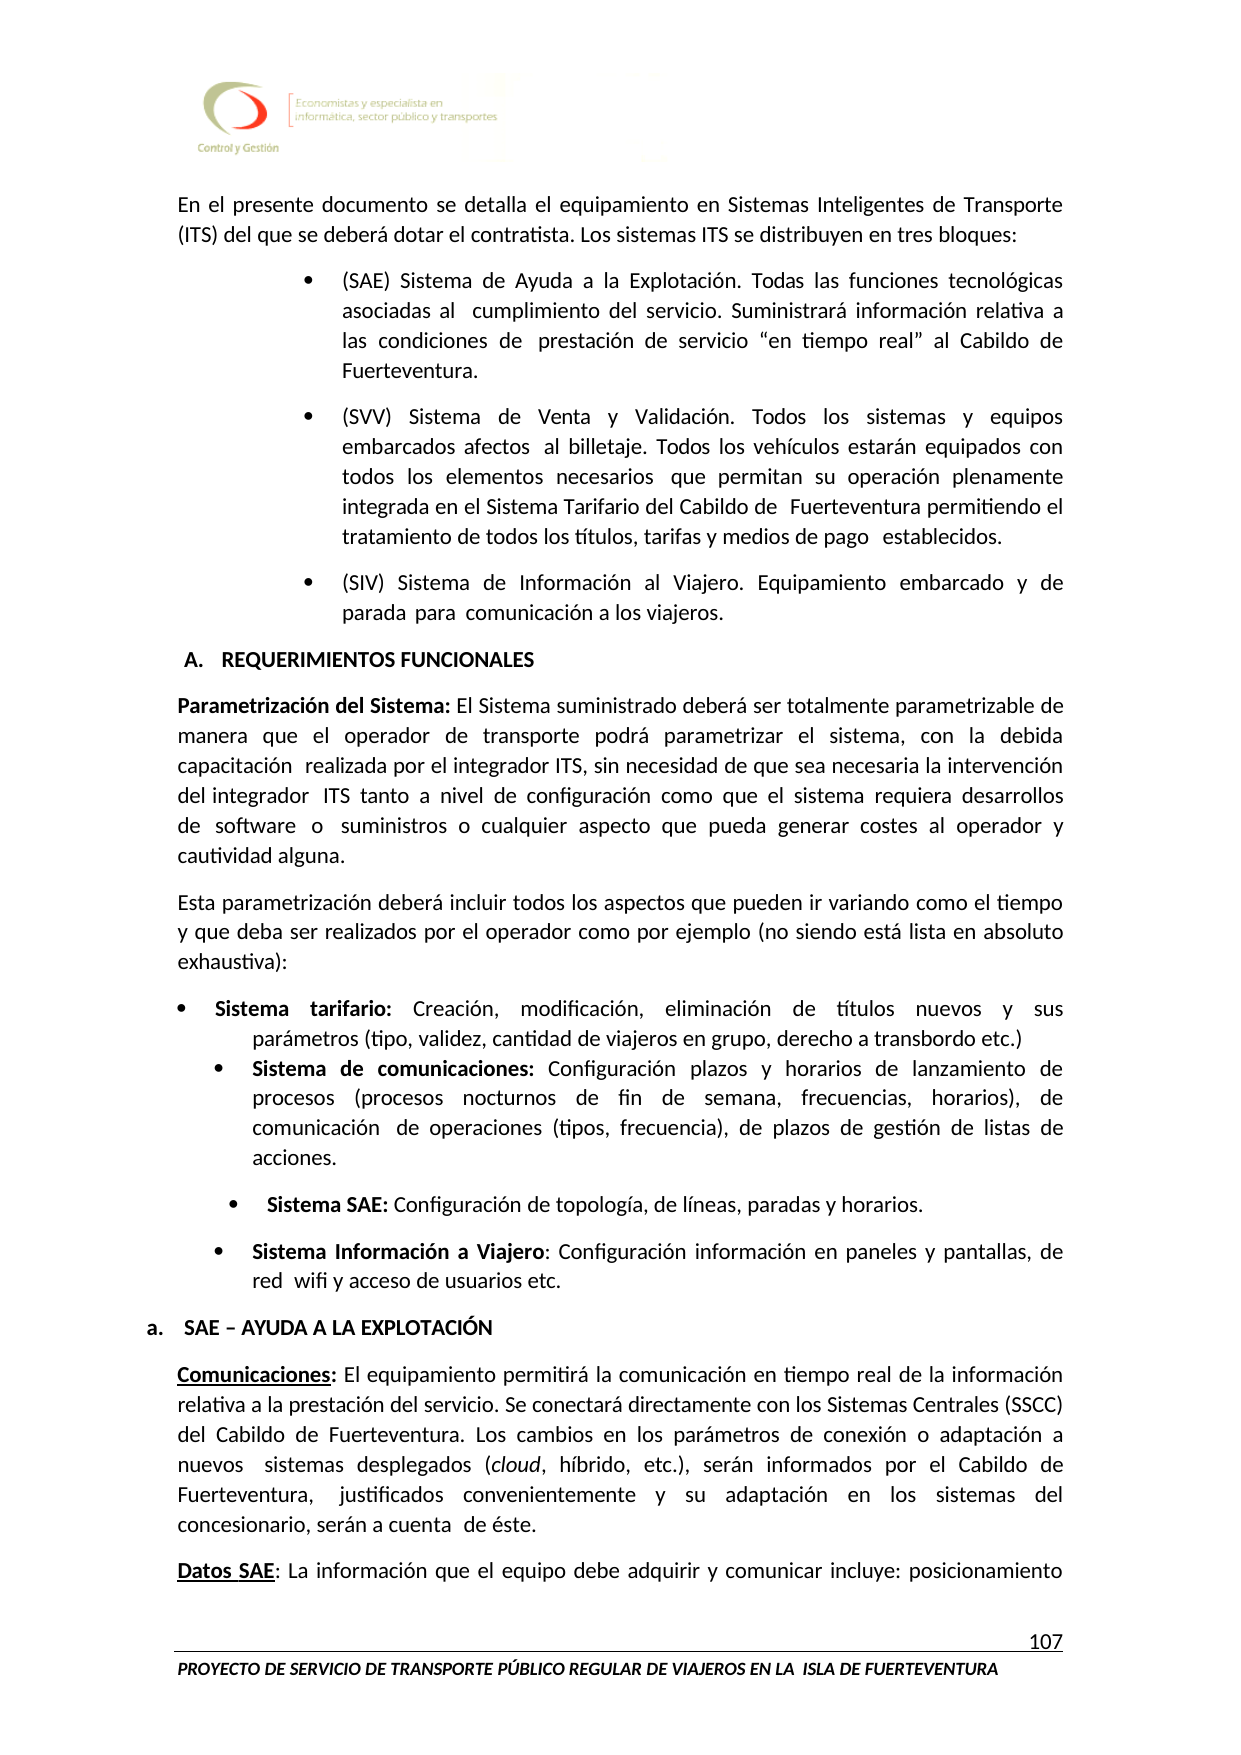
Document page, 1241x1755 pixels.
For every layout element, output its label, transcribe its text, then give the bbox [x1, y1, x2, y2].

list Sistema tarifario: Creación, modificación, eliminación de títulos nuevos y sus parámetros (tipo, validez, cantidad de viajeros en grupo, derecho a transbordo etc.) [177, 994, 1063, 1052]
text En el presente documento se detalla el equipamiento en Sistemas Inteligentes de Transporte (ITS) del que se deberá dotar el contratista. Los sistemas ITS se distribuyen en tres bloques: [177, 190, 1063, 248]
text Datos SAE: La información que el equipo debe adquirir y comunicar incluye: posicionamiento [177, 1556, 1064, 1584]
text Esta parametrización deberá incluir todos los aspectos que pueden ir variando como el tiempo y que deba ser realizados por el operador como por ejemplo (no siendo está lista en absoluto exhaustiva): [177, 888, 1064, 975]
list Sistema SAE: Configuración de topología, de líneas, paradas y horarios. [229, 1190, 1074, 1218]
text Comunicaciones: El equipamiento permitirá la comunicación en tiempo real de la información relativa a la prestación del servicio. Se conectará directamente con los Sistemas Centrales (SSCC) del Cabildo de Fuerteventura. Los cambios en los parámetros de conexión o adaptación a nuevos sistemas desplegados (cloud, híbrido, etc.), serán informados por el Cabildo de Fuerteventura, justificados convenientemente y su adaptación en los sistemas del concesionario, serán a cuenta de éste. [177, 1360, 1064, 1538]
list Sistema Información a Viajero: Configuración información en paneles y pantallas, de red wifi y acceso de usuarios etc. [214, 1237, 1063, 1295]
list REQUERIMIENTOS FUNCIONALES [184, 645, 1074, 673]
list (SAE) Sistema de Ayuda a la Explotación. Todas las funciones tecnológicas asociadas al cumplimiento del servicio. Suministrará información relativa a las condiciones de prestación de servicio “en tiempo real” al Cabildo de Fuerteventura. [304, 266, 1064, 384]
list SAE – AYUDA A LA EXPLOTACIÓN [158, 1313, 1074, 1341]
text Parametrización del Sistema: El Sistema suministrado deberá ser totalmente parametrizable de manera que el operador de transporte podrá parametrizar el sistema, con la debida capacitación realizada por el integrador ITS, sin necesidad de que sea necesaria la intervención del integrador ITS tanto a nivel de configuración como que el sistema requiera desarrollos de software o suministros o cualquier aspecto que pueda generar costes al operador y cautividad alguna. [177, 692, 1064, 869]
list Sistema de comunicaciones: Configuración plazos y horarios de lanzamiento de procesos (procesos nocturnos de fin de semana, frecuencias, horarios), de comunicación de operaciones (tipos, frecuencia), de plazos de gestión de listas de acciones. [214, 1054, 1063, 1171]
list (SIV) Sistema de Información al Viajero. Equipamiento embarcado y de parada para comunicación a los viajeros. [304, 568, 1063, 626]
list (SVV) Sistema de Venta y Validación. Todos los sistemas y equipos embarcados afectos al billetaje. Todos los vehículos estarán equipados con todos los elementos necesarios que permitan su operación plenamente integrada en el Sistema Tarifario del Cabildo de Fuerteventura permitiendo el tratamiento de todos los títulos, tarifas y medios de pago establecidos. [304, 402, 1064, 550]
